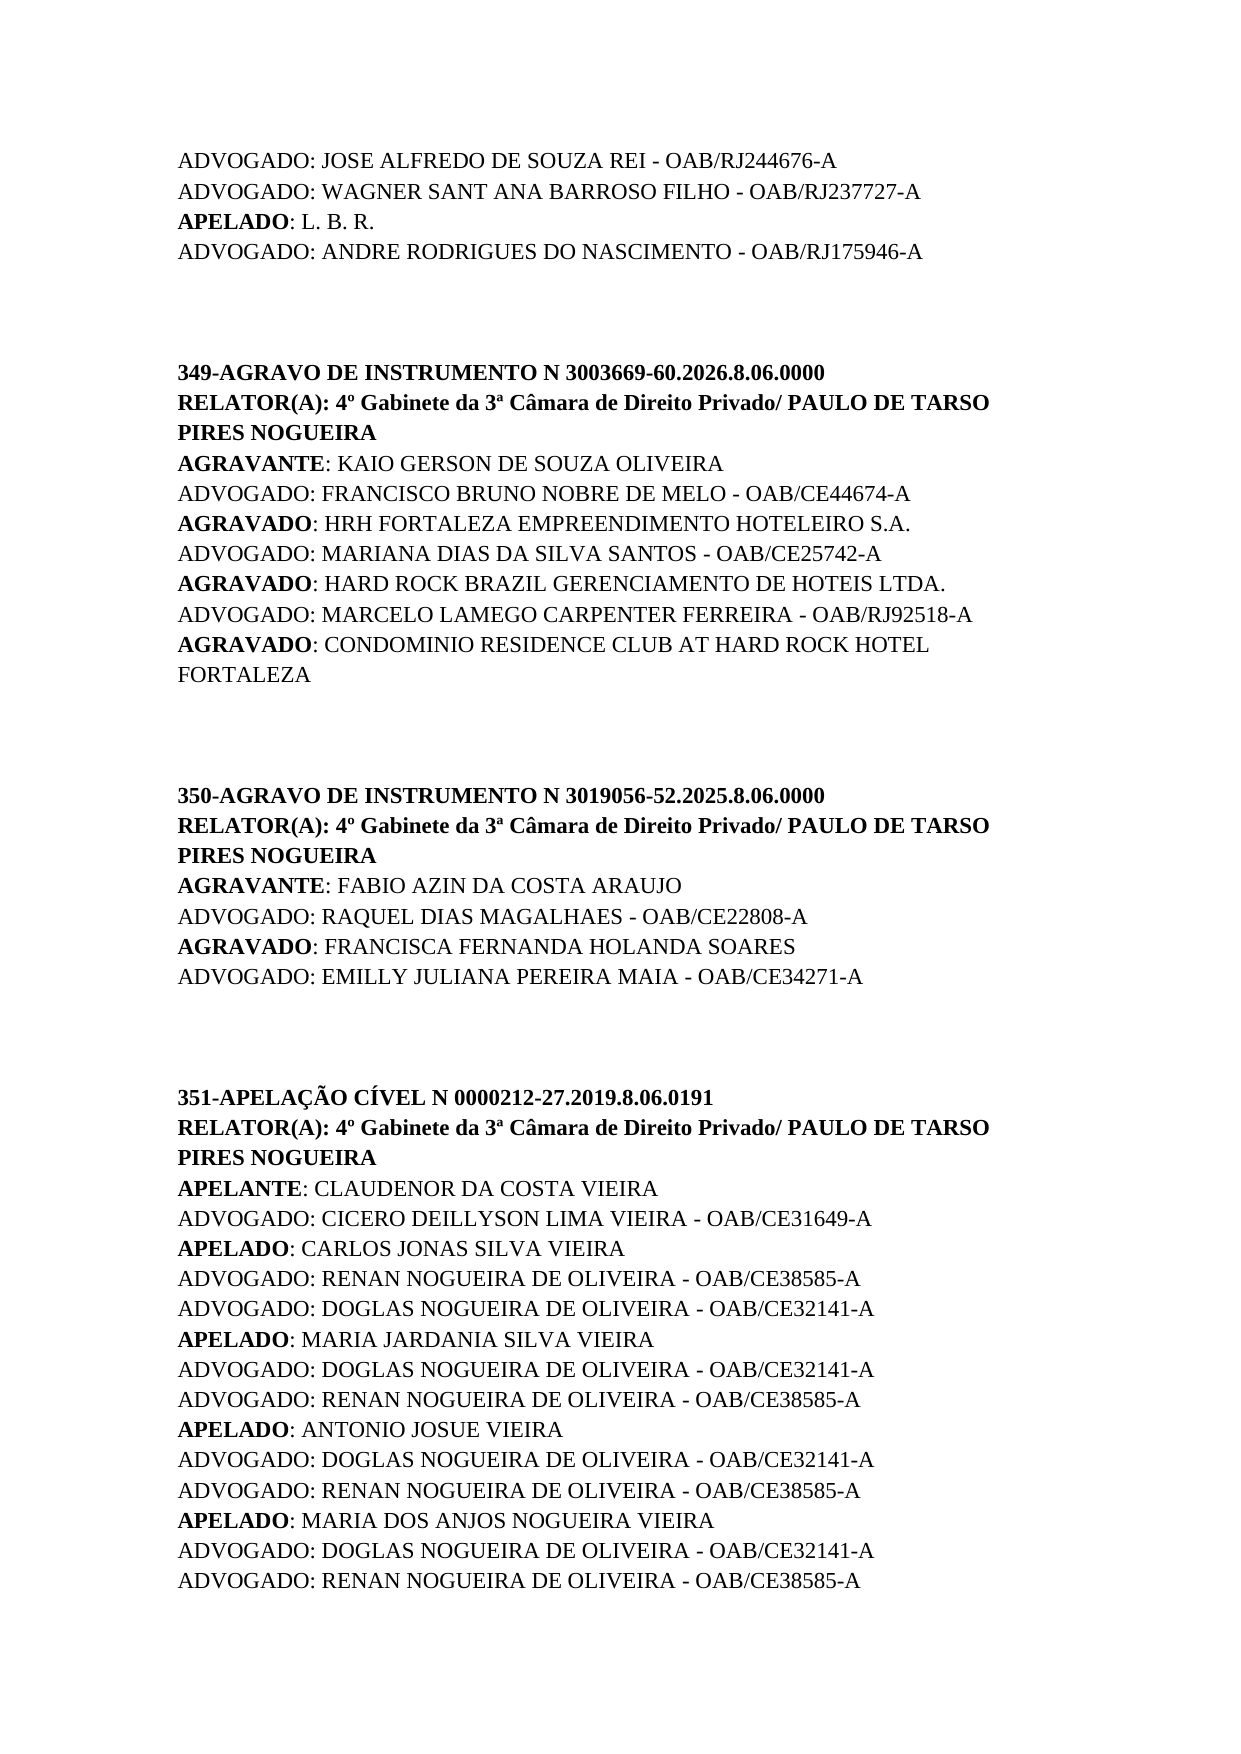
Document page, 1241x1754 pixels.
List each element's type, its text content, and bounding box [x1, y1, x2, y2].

text ADVOGADO: JOSE ALFREDO DE SOUZA REI - OAB/RJ244676-A ADVOGADO: WAGNER SANT ANA BARROSO FILHO - OAB/RJ237727-A APELADO: L. B. R. ADVOGADO: ANDRE RODRIGUES DO NASCIMENTO - OAB/RJ175946-A 349-AGRAVO DE INSTRUMENTO N 3003669-60.2026.8.06.0000 RELATOR(A): 4º Gabinete da 3ª Câmara de Direito Privado/ PAULO DE TARSO PIRES NOGUEIRA AGRAVANTE: KAIO GERSON DE SOUZA OLIVEIRA ADVOGADO: FRANCISCO BRUNO NOBRE DE MELO - OAB/CE44674-A AGRAVADO: HRH FORTALEZA EMPREENDIMENTO HOTELEIRO S.A. ADVOGADO: MARIANA DIAS DA SILVA SANTOS - OAB/CE25742-A AGRAVADO: HARD ROCK BRAZIL GERENCIAMENTO DE HOTEIS LTDA. ADVOGADO: MARCELO LAMEGO CARPENTER FERREIRA - OAB/RJ92518-A AGRAVADO: CONDOMINIO RESIDENCE CLUB AT HARD ROCK HOTEL FORTALEZA 350-AGRAVO DE INSTRUMENTO N 3019056-52.2025.8.06.0000 RELATOR(A): 4º Gabinete da 3ª Câmara de Direito Privado/ PAULO DE TARSO PIRES NOGUEIRA AGRAVANTE: FABIO AZIN DA COSTA ARAUJO ADVOGADO: RAQUEL DIAS MAGALHAES - OAB/CE22808-A AGRAVADO: FRANCISCA FERNANDA HOLANDA SOARES ADVOGADO: EMILLY JULIANA PEREIRA MAIA - OAB/CE34271-A 351-APELAÇÃO CÍVEL N 0000212-27.2019.8.06.0191 RELATOR(A): 4º Gabinete da 3ª Câmara de Direito Privado/ PAULO DE TARSO PIRES NOGUEIRA APELANTE: CLAUDENOR DA COSTA VIEIRA ADVOGADO: CICERO DEILLYSON LIMA VIEIRA - OAB/CE31649-A APELADO: CARLOS JONAS SILVA VIEIRA ADVOGADO: RENAN NOGUEIRA DE OLIVEIRA - OAB/CE38585-A ADVOGADO: DOGLAS NOGUEIRA DE OLIVEIRA - OAB/CE32141-A APELADO: MARIA JARDANIA SILVA VIEIRA ADVOGADO: DOGLAS NOGUEIRA DE OLIVEIRA - OAB/CE32141-A ADVOGADO: RENAN NOGUEIRA DE OLIVEIRA - OAB/CE38585-A APELADO: ANTONIO JOSUE VIEIRA ADVOGADO: DOGLAS NOGUEIRA DE OLIVEIRA - OAB/CE32141-A ADVOGADO: RENAN NOGUEIRA DE OLIVEIRA - OAB/CE38585-A APELADO: MARIA DOS ANJOS NOGUEIRA VIEIRA ADVOGADO: DOGLAS NOGUEIRA DE OLIVEIRA - OAB/CE32141-A ADVOGADO: RENAN NOGUEIRA DE OLIVEIRA - OAB/CE38585-A [177, 148, 1063, 1594]
